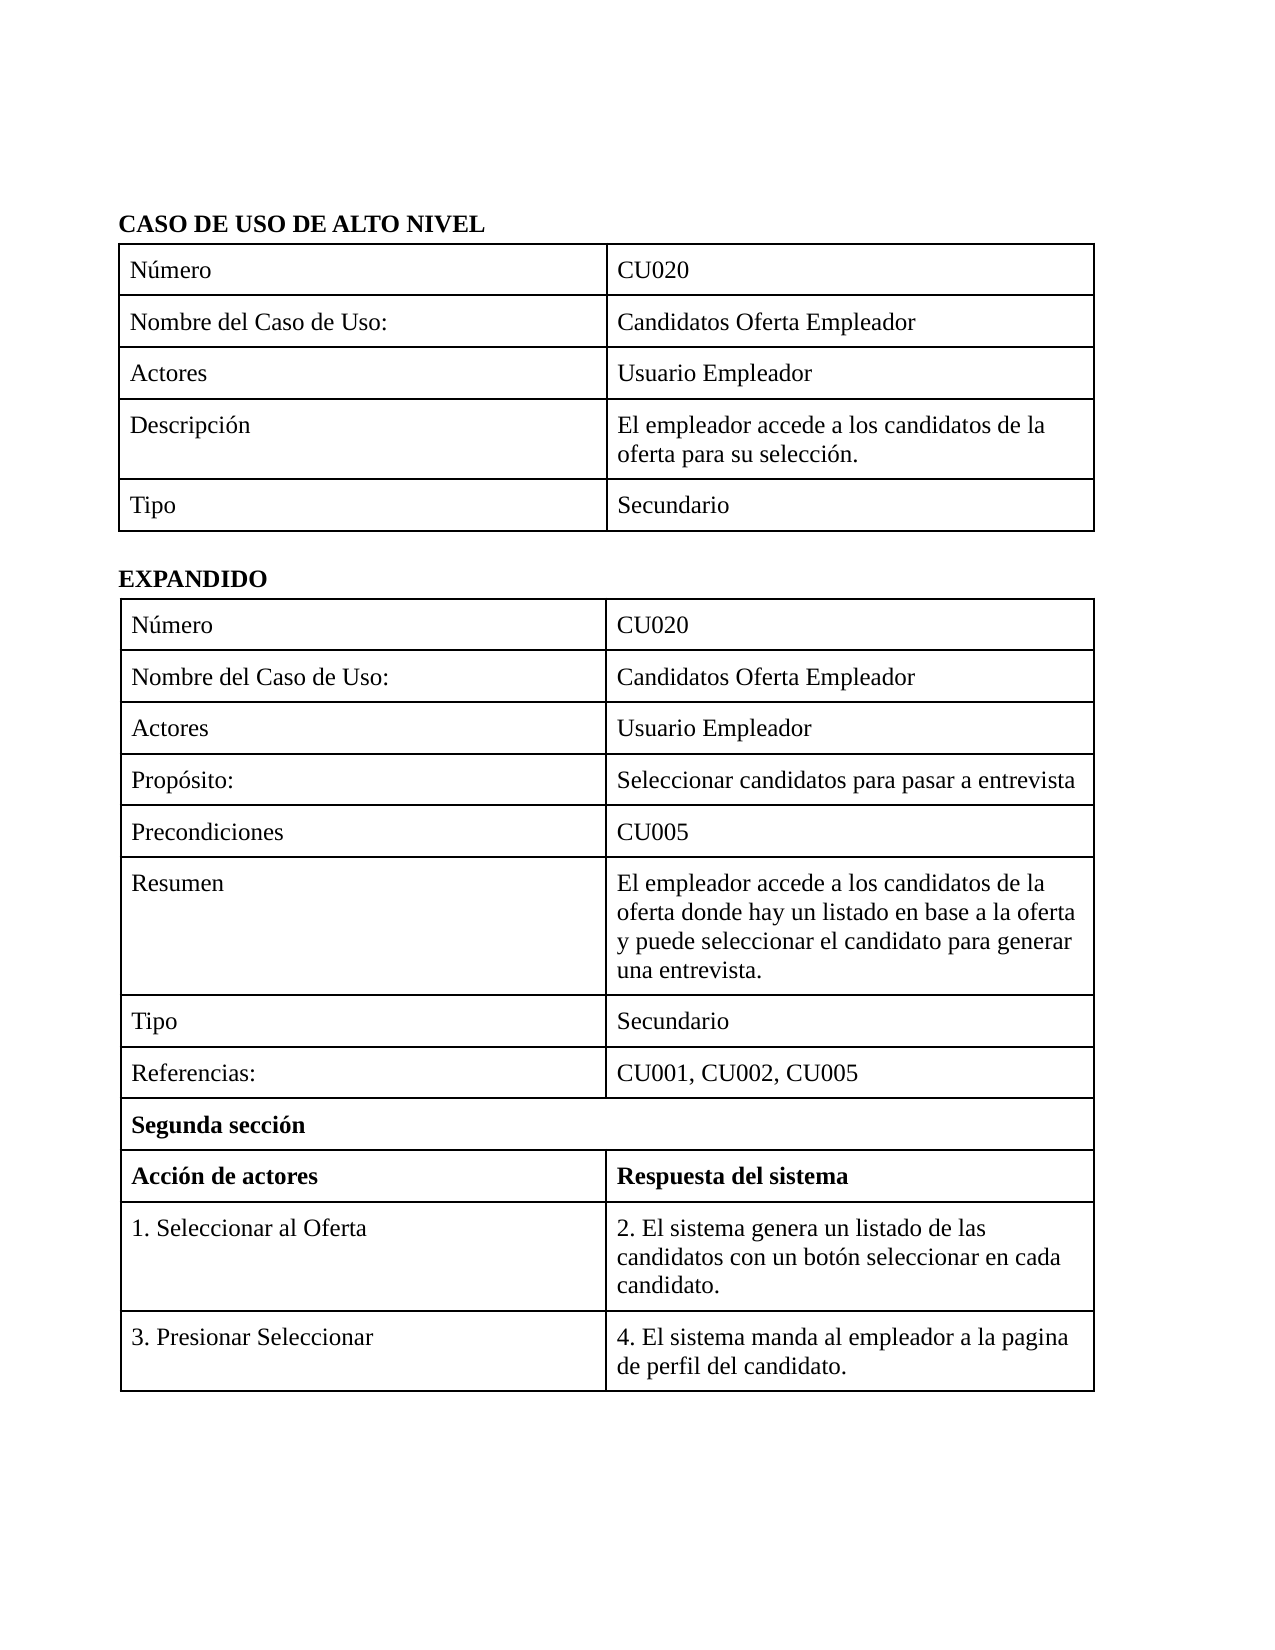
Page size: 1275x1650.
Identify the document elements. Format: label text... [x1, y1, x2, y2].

table_cell Descripción [120, 400, 606, 478]
table_cell 4. El sistema manda al empleador a la pagina de perfil del candidato. [607, 1312, 1093, 1390]
table_cell Nombre del Caso de Uso: [120, 296, 606, 346]
table_cell Secundario [607, 996, 1093, 1046]
text CASO DE USO DE ALTO NIVEL [118, 209, 1157, 238]
table_cell Usuario Empleador [607, 703, 1093, 753]
table_cell Precondiciones [122, 806, 605, 856]
table_cell Usuario Empleador [608, 348, 1093, 397]
table_cell El empleador accede a los candidatos de la oferta donde hay un listado en base a la oferta y puede seleccionar el candidato para generar una entrevista. [607, 858, 1093, 994]
table_header CU020 [607, 600, 1093, 649]
table_cell 1. Seleccionar al Oferta [122, 1203, 605, 1310]
table_cell El empleador accede a los candidatos de la oferta para su selección. [608, 400, 1093, 478]
table_cell 2. El sistema genera un listado de las candidatos con un botón seleccionar en cada candidato. [607, 1203, 1093, 1310]
table_cell Candidatos Oferta Empleador [607, 651, 1093, 701]
table_header CU020 [608, 245, 1093, 294]
table_cell Propósito: [122, 755, 605, 804]
table_cell Tipo [120, 480, 606, 529]
table_cell CU001, CU002, CU005 [607, 1048, 1093, 1097]
table_cell Referencias: [122, 1048, 605, 1097]
table_header Número [122, 600, 605, 649]
table_cell Resumen [122, 858, 605, 994]
table_cell Nombre del Caso de Uso: [122, 651, 605, 701]
table_cell Respuesta del sistema [607, 1151, 1093, 1201]
table_cell Segunda sección [122, 1099, 1093, 1149]
table_cell Candidatos Oferta Empleador [608, 296, 1093, 346]
table_cell Actores [120, 348, 606, 397]
table_cell CU005 [607, 806, 1093, 856]
table_cell Acción de actores [122, 1151, 605, 1201]
table_cell Actores [122, 703, 605, 753]
table_cell Seleccionar candidatos para pasar a entrevista [607, 755, 1093, 804]
text EXPANDIDO [118, 564, 1157, 593]
table_cell Secundario [608, 480, 1093, 529]
table_header Número [120, 245, 606, 294]
table_cell 3. Presionar Seleccionar [122, 1312, 605, 1390]
table_cell Tipo [122, 996, 605, 1046]
